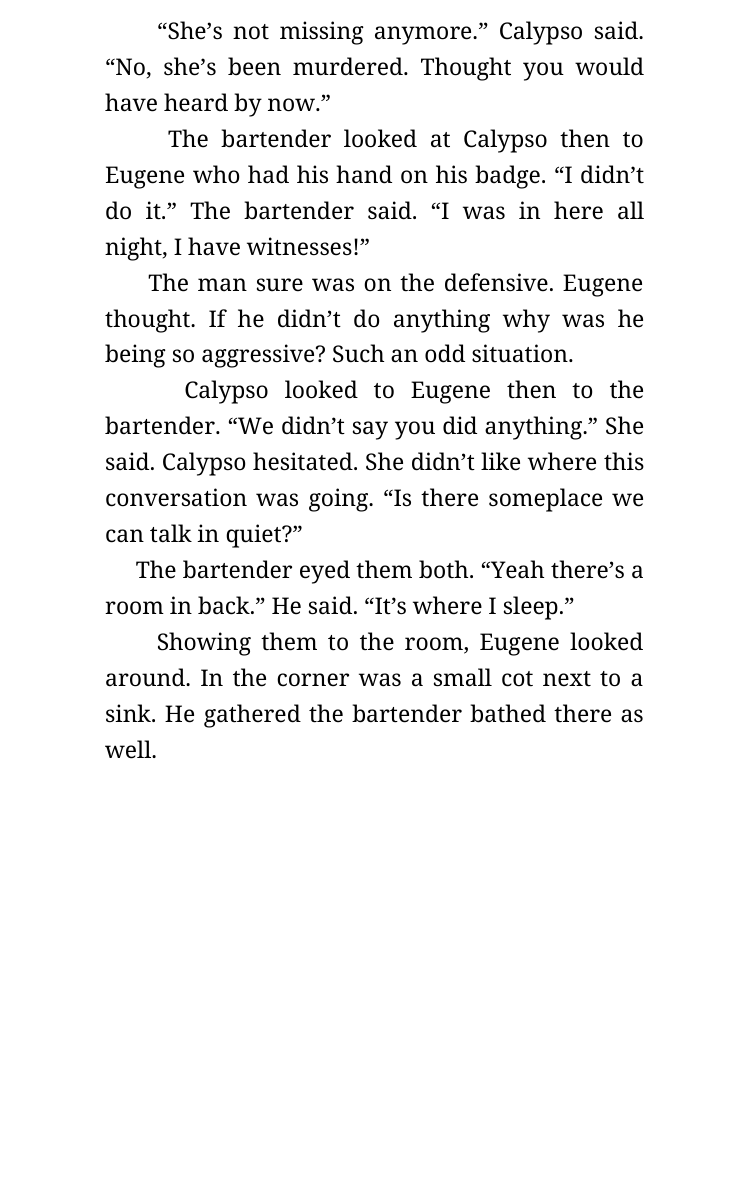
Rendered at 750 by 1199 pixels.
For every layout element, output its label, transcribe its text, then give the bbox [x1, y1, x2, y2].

text Showing them to the room, Eugene looked around. In the corner was a small cot next to a sink. He gathered the bartender bathed there as well. [105, 626, 645, 765]
text The bartender looked at Calypso then to Eugene who had his hand on his badge. “I didn’t do it.” The bartender said. “I was in here all night, I have witnesses!” [105, 123, 645, 262]
text “She’s not missing anymore.” Calypso said. “No, she’s been murdered. Thought you would have heard by now.” [105, 15, 645, 118]
text The man sure was on the defensive. Eugene thought. If he didn’t do anything why was he being so aggressive? Such an odd situation. [105, 267, 645, 370]
text Calypso looked to Eugene then to the bartender. “We didn’t say you did anything.” She said. Calypso hesitated. She didn’t like where this conversation was going. “Is there someplace we can talk in quiet?” [105, 374, 645, 549]
text The bartender eyed them both. “Yeah there’s a room in back.” He said. “It’s where I sleep.” [105, 554, 645, 621]
